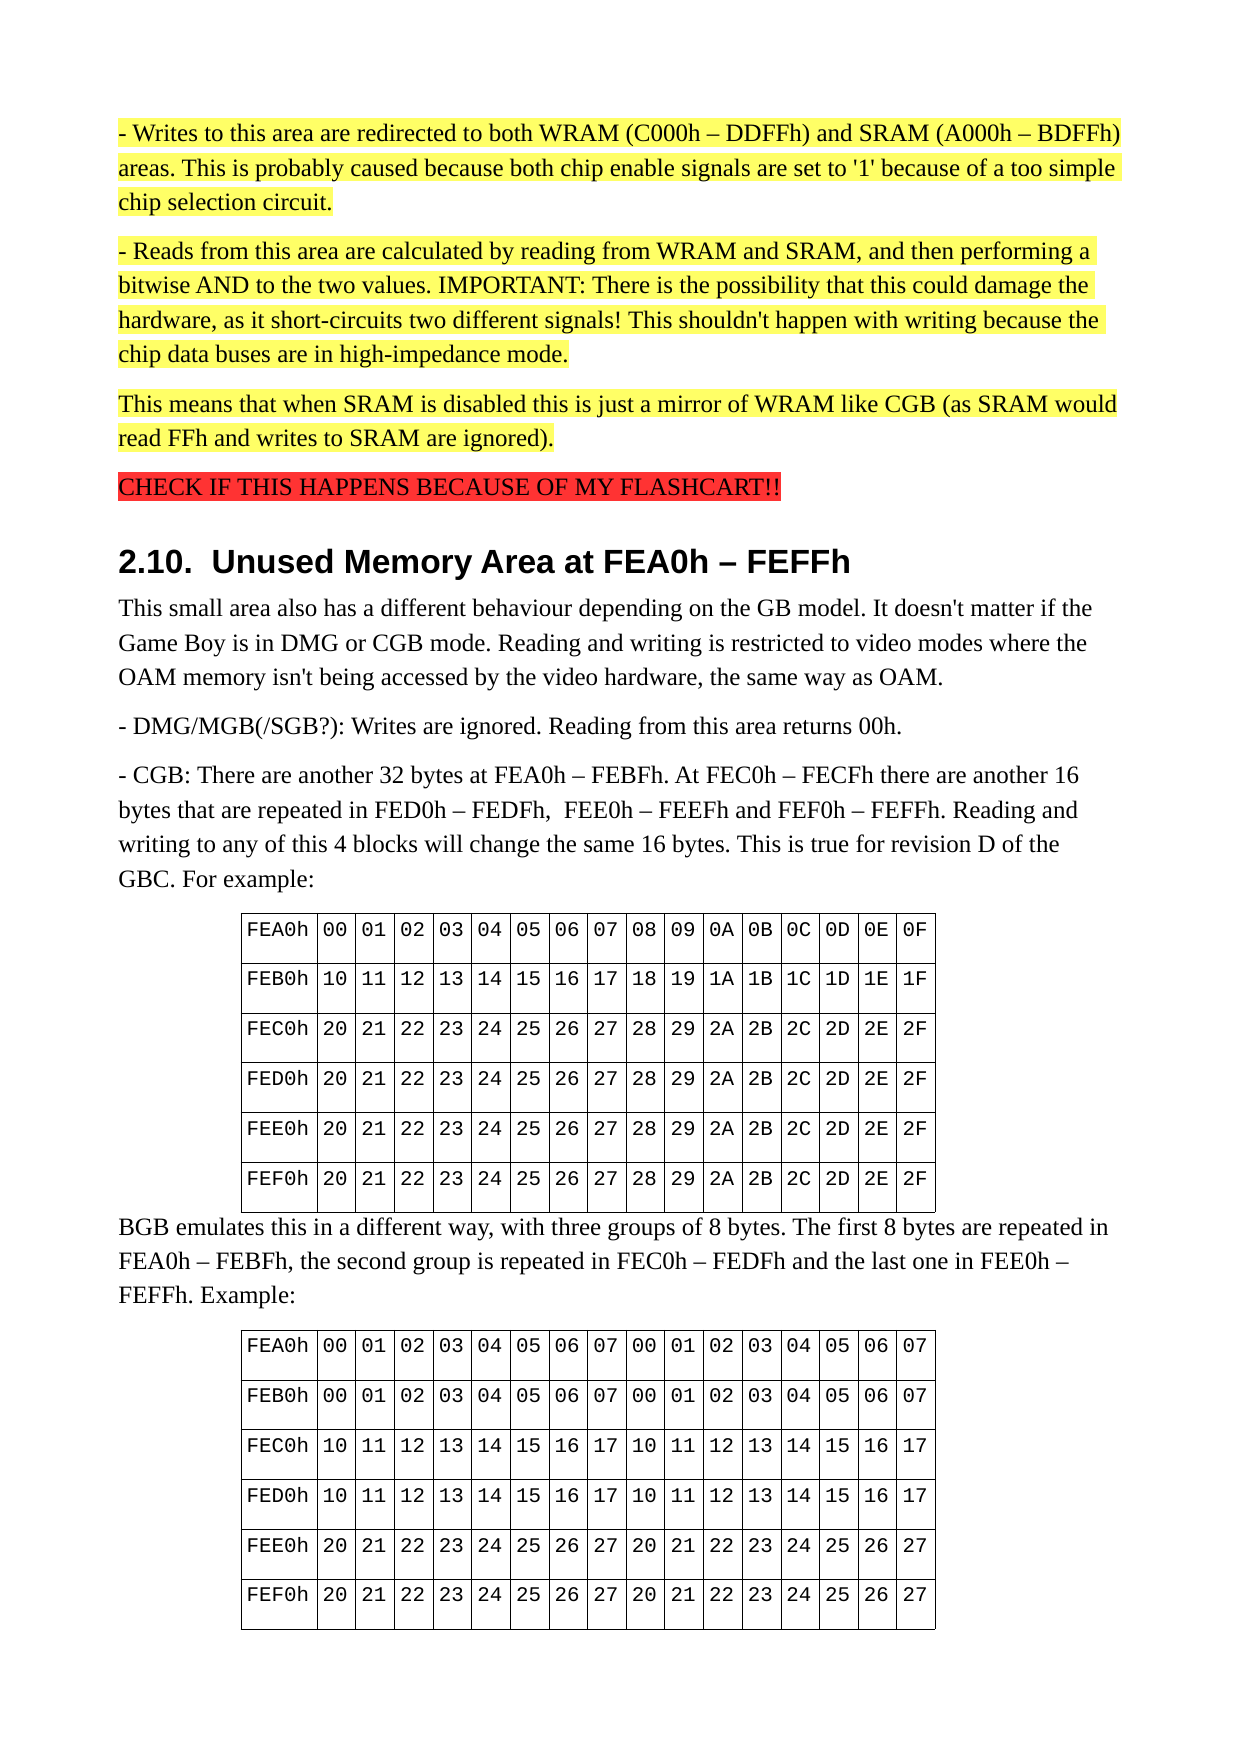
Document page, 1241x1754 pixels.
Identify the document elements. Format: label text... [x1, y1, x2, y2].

table_cell 24 [472, 1014, 510, 1062]
table_header 02 [395, 914, 433, 963]
table_header 06 [550, 914, 587, 963]
table_cell 27 [588, 1530, 626, 1579]
table_cell 11 [356, 964, 394, 1012]
table_cell 14 [472, 1480, 510, 1529]
table_header 05 [820, 1331, 858, 1379]
table_cell 13 [743, 1430, 781, 1479]
table_cell FEE0h [242, 1530, 317, 1579]
table_cell 07 [897, 1381, 935, 1429]
table_cell 24 [782, 1580, 819, 1628]
table_header 04 [472, 1331, 510, 1379]
table_cell 22 [704, 1530, 742, 1579]
table_header 02 [395, 1331, 433, 1379]
table_cell 1D [820, 964, 858, 1012]
table_cell 27 [588, 1113, 626, 1162]
table_header FEA0h [242, 1331, 317, 1379]
table_cell 21 [356, 1530, 394, 1579]
table_header 0E [859, 914, 896, 963]
table_cell 2F [897, 1063, 935, 1112]
table_cell 25 [820, 1530, 858, 1579]
table_cell 27 [588, 1014, 626, 1062]
table_cell 20 [627, 1580, 664, 1628]
table_cell 10 [318, 964, 355, 1012]
text - Reads from this area are calculated by reading from WRAM and SRAM, and then performing a bitwise AND to the two values. IMPORTANT: There is the possibility that this could damage the hardware, as it short-circuits two different signals! This shouldn't happen with writing because the chip data buses are in high-impedance mode. [118, 236, 1122, 368]
table_cell 2C [782, 1063, 819, 1112]
table_header 0B [743, 914, 781, 963]
table_cell 14 [782, 1430, 819, 1479]
table_cell 2D [820, 1063, 858, 1112]
table_cell 16 [550, 1430, 587, 1479]
table_cell 11 [356, 1430, 394, 1479]
table_cell 23 [743, 1580, 781, 1628]
table_cell 01 [356, 1381, 394, 1429]
table_cell 26 [550, 1063, 587, 1112]
table_cell 19 [665, 964, 703, 1012]
table_header 09 [665, 914, 703, 963]
table_cell 26 [859, 1530, 896, 1579]
table_cell 17 [588, 1480, 626, 1529]
table_cell 28 [627, 1113, 664, 1162]
table_cell 24 [472, 1163, 510, 1212]
table_cell 16 [859, 1480, 896, 1529]
subtitle Unused Memory Area at FEA0h – FEFFh [118, 542, 1122, 581]
text - Writes to this area are redirected to both WRAM (C000h – DDFFh) and SRAM (A000h – BDFFh) areas. This is probably caused because both chip enable signals are set to '1' because of a too simple chip selection circuit. [118, 118, 1122, 216]
table_cell 2F [897, 1113, 935, 1162]
table_header 08 [627, 914, 664, 963]
table_cell 20 [318, 1014, 355, 1062]
table_cell 13 [434, 1480, 471, 1529]
table_cell 11 [356, 1480, 394, 1529]
table_cell 1C [782, 964, 819, 1012]
table_cell 15 [820, 1430, 858, 1479]
table_cell 12 [395, 964, 433, 1012]
table_cell 10 [627, 1430, 664, 1479]
text This means that when SRAM is disabled this is just a mirror of WRAM like CGB (as SRAM would read FFh and writes to SRAM are ignored). [118, 389, 1122, 452]
table_header FEA0h [242, 914, 317, 963]
table_cell 26 [859, 1580, 896, 1628]
table_cell 24 [782, 1530, 819, 1579]
table_cell 26 [550, 1163, 587, 1212]
table_cell 06 [859, 1381, 896, 1429]
table_cell 14 [782, 1480, 819, 1529]
text CHECK IF THIS HAPPENS BECAUSE OF MY FLASHCART!! [118, 472, 1122, 501]
table_cell FED0h [242, 1063, 317, 1112]
table_cell 16 [550, 1480, 587, 1529]
table_cell 2E [859, 1014, 896, 1062]
table_cell 22 [395, 1063, 433, 1112]
table_cell 10 [318, 1480, 355, 1529]
table_cell 21 [356, 1014, 394, 1062]
table_cell 25 [511, 1113, 549, 1162]
table_cell 2B [743, 1014, 781, 1062]
table_cell 26 [550, 1530, 587, 1579]
table_cell 2A [704, 1113, 742, 1162]
table_cell 10 [318, 1430, 355, 1479]
table_cell FEF0h [242, 1580, 317, 1628]
table_cell 2C [782, 1014, 819, 1062]
table_cell 20 [318, 1580, 355, 1628]
table_cell 13 [434, 1430, 471, 1479]
table_cell 2B [743, 1113, 781, 1162]
table_header 05 [511, 1331, 549, 1379]
table_cell 21 [665, 1580, 703, 1628]
table_cell 01 [665, 1381, 703, 1429]
table_cell 27 [588, 1163, 626, 1212]
table_cell 12 [704, 1430, 742, 1479]
table_cell 00 [318, 1381, 355, 1429]
table_cell 26 [550, 1014, 587, 1062]
table_header 03 [434, 914, 471, 963]
table_cell 1E [859, 964, 896, 1012]
table_cell 17 [588, 1430, 626, 1479]
table_cell 2A [704, 1063, 742, 1112]
table_cell 20 [318, 1063, 355, 1112]
table_cell FEB0h [242, 964, 317, 1012]
table_cell 28 [627, 1014, 664, 1062]
table_cell 29 [665, 1014, 703, 1062]
table_header 03 [434, 1331, 471, 1379]
table_cell 02 [704, 1381, 742, 1429]
table_header 04 [472, 914, 510, 963]
table_header 01 [356, 914, 394, 963]
table_cell 21 [356, 1063, 394, 1112]
table_cell FED0h [242, 1480, 317, 1529]
table_cell 23 [434, 1113, 471, 1162]
table_header 04 [782, 1331, 819, 1379]
table_cell 22 [395, 1113, 433, 1162]
table_header 02 [704, 1331, 742, 1379]
table_cell 29 [665, 1063, 703, 1112]
table_cell 04 [782, 1381, 819, 1429]
table_cell 2E [859, 1113, 896, 1162]
table_header 00 [318, 914, 355, 963]
table_cell 28 [627, 1163, 664, 1212]
table_header 00 [627, 1331, 664, 1379]
table_cell 2B [743, 1163, 781, 1212]
table_cell 29 [665, 1113, 703, 1162]
table_cell 26 [550, 1113, 587, 1162]
table_cell 25 [511, 1530, 549, 1579]
table_cell 23 [434, 1014, 471, 1062]
table_cell 27 [588, 1063, 626, 1112]
table_cell 2B [743, 1063, 781, 1112]
table_cell 2C [782, 1163, 819, 1212]
table_header 0A [704, 914, 742, 963]
table_cell 2D [820, 1163, 858, 1212]
text This small area also has a different behaviour depending on the GB model. It doesn't matter if the Game Boy is in DMG or CGB mode. Reading and writing is restricted to video modes where the OAM memory isn't being accessed by the video hardware, the same way as OAM. [118, 593, 1122, 691]
table_cell 06 [550, 1381, 587, 1429]
table_cell 16 [550, 964, 587, 1012]
table_header 0C [782, 914, 819, 963]
table_cell FEC0h [242, 1014, 317, 1062]
table_cell 21 [356, 1580, 394, 1628]
table_header 03 [743, 1331, 781, 1379]
table_cell 22 [704, 1580, 742, 1628]
table_cell 25 [511, 1163, 549, 1212]
table_cell 22 [395, 1530, 433, 1579]
table_cell 25 [511, 1580, 549, 1628]
table_cell 28 [627, 1063, 664, 1112]
table_header 01 [356, 1331, 394, 1379]
table_cell 27 [897, 1530, 935, 1579]
table_cell 2A [704, 1163, 742, 1212]
table_header 00 [318, 1331, 355, 1379]
table_header 01 [665, 1331, 703, 1379]
table_cell 12 [395, 1480, 433, 1529]
table_cell 07 [588, 1381, 626, 1429]
table_cell 20 [318, 1163, 355, 1212]
table_cell 24 [472, 1530, 510, 1579]
table_cell 12 [704, 1480, 742, 1529]
table_cell 24 [472, 1063, 510, 1112]
table_cell 29 [665, 1163, 703, 1212]
text - CGB: There are another 32 bytes at FEA0h – FEBFh. At FEC0h – FECFh there are another 16 bytes that are repeated in FED0h – FEDFh, FEE0h – FEEFh and FEF0h – FEFFh. Reading and writing to any of this 4 blocks will change the same 16 bytes. This is true for revision D of the GBC. For example: [118, 760, 1122, 892]
table_cell 14 [472, 964, 510, 1012]
table_cell 13 [434, 964, 471, 1012]
table_cell 12 [395, 1430, 433, 1479]
text - DMG/MGB(/SGB?): Writes are ignored. Reading from this area returns 00h. [118, 711, 1122, 740]
table_cell 21 [356, 1163, 394, 1212]
table_cell 22 [395, 1014, 433, 1062]
table_cell 18 [627, 964, 664, 1012]
table_cell 15 [820, 1480, 858, 1529]
table_cell FEE0h [242, 1113, 317, 1162]
table_cell 10 [627, 1480, 664, 1529]
table_cell FEC0h [242, 1430, 317, 1479]
table_cell 2D [820, 1113, 858, 1162]
table_header 0F [897, 914, 935, 963]
table_cell FEF0h [242, 1163, 317, 1212]
table_cell 1F [897, 964, 935, 1012]
table_cell 27 [897, 1580, 935, 1628]
table_cell 1A [704, 964, 742, 1012]
table_cell 1B [743, 964, 781, 1012]
table_cell 02 [395, 1381, 433, 1429]
table_cell 04 [472, 1381, 510, 1429]
table_cell 23 [434, 1530, 471, 1579]
table_cell 03 [434, 1381, 471, 1429]
table_cell 05 [511, 1381, 549, 1429]
table_header 06 [859, 1331, 896, 1379]
table_cell 17 [897, 1430, 935, 1479]
table_cell 23 [434, 1063, 471, 1112]
table_cell 25 [511, 1063, 549, 1112]
table_cell 11 [665, 1430, 703, 1479]
table_header 07 [588, 914, 626, 963]
table_cell 2A [704, 1014, 742, 1062]
table_cell 16 [859, 1430, 896, 1479]
table_cell 15 [511, 1430, 549, 1479]
table_cell 25 [820, 1580, 858, 1628]
table_cell 2E [859, 1163, 896, 1212]
table_cell 2D [820, 1014, 858, 1062]
table_cell 25 [511, 1014, 549, 1062]
table_cell 17 [897, 1480, 935, 1529]
table_cell 21 [665, 1530, 703, 1579]
table_cell 14 [472, 1430, 510, 1479]
table_cell 00 [627, 1381, 664, 1429]
table_cell 2E [859, 1063, 896, 1112]
text BGB emulates this in a different way, with three groups of 8 bytes. The first 8 bytes are repeated in FEA0h – FEBFh, the second group is repeated in FEC0h – FEDFh and the last one in FEE0h – FEFFh. Example: [118, 1212, 1122, 1309]
table_header 0D [820, 914, 858, 963]
table_cell 17 [588, 964, 626, 1012]
table_cell 2F [897, 1163, 935, 1212]
table_cell 24 [472, 1113, 510, 1162]
table_cell 15 [511, 1480, 549, 1529]
table_cell 13 [743, 1480, 781, 1529]
table_header 06 [550, 1331, 587, 1379]
table_cell 03 [743, 1381, 781, 1429]
table_cell 27 [588, 1580, 626, 1628]
table_cell 20 [318, 1530, 355, 1579]
table_cell 2C [782, 1113, 819, 1162]
table_header 07 [588, 1331, 626, 1379]
table_cell 15 [511, 964, 549, 1012]
table_header 05 [511, 914, 549, 963]
table_cell 23 [434, 1580, 471, 1628]
table_cell 20 [627, 1530, 664, 1579]
table_cell 05 [820, 1381, 858, 1429]
table_cell 22 [395, 1580, 433, 1628]
table_cell 11 [665, 1480, 703, 1529]
table_cell 21 [356, 1113, 394, 1162]
table_cell 26 [550, 1580, 587, 1628]
table_header 07 [897, 1331, 935, 1379]
table_cell 23 [434, 1163, 471, 1212]
table_cell 20 [318, 1113, 355, 1162]
table_cell 23 [743, 1530, 781, 1579]
table_cell FEB0h [242, 1381, 317, 1429]
table_cell 22 [395, 1163, 433, 1212]
table_cell 2F [897, 1014, 935, 1062]
table_cell 24 [472, 1580, 510, 1628]
